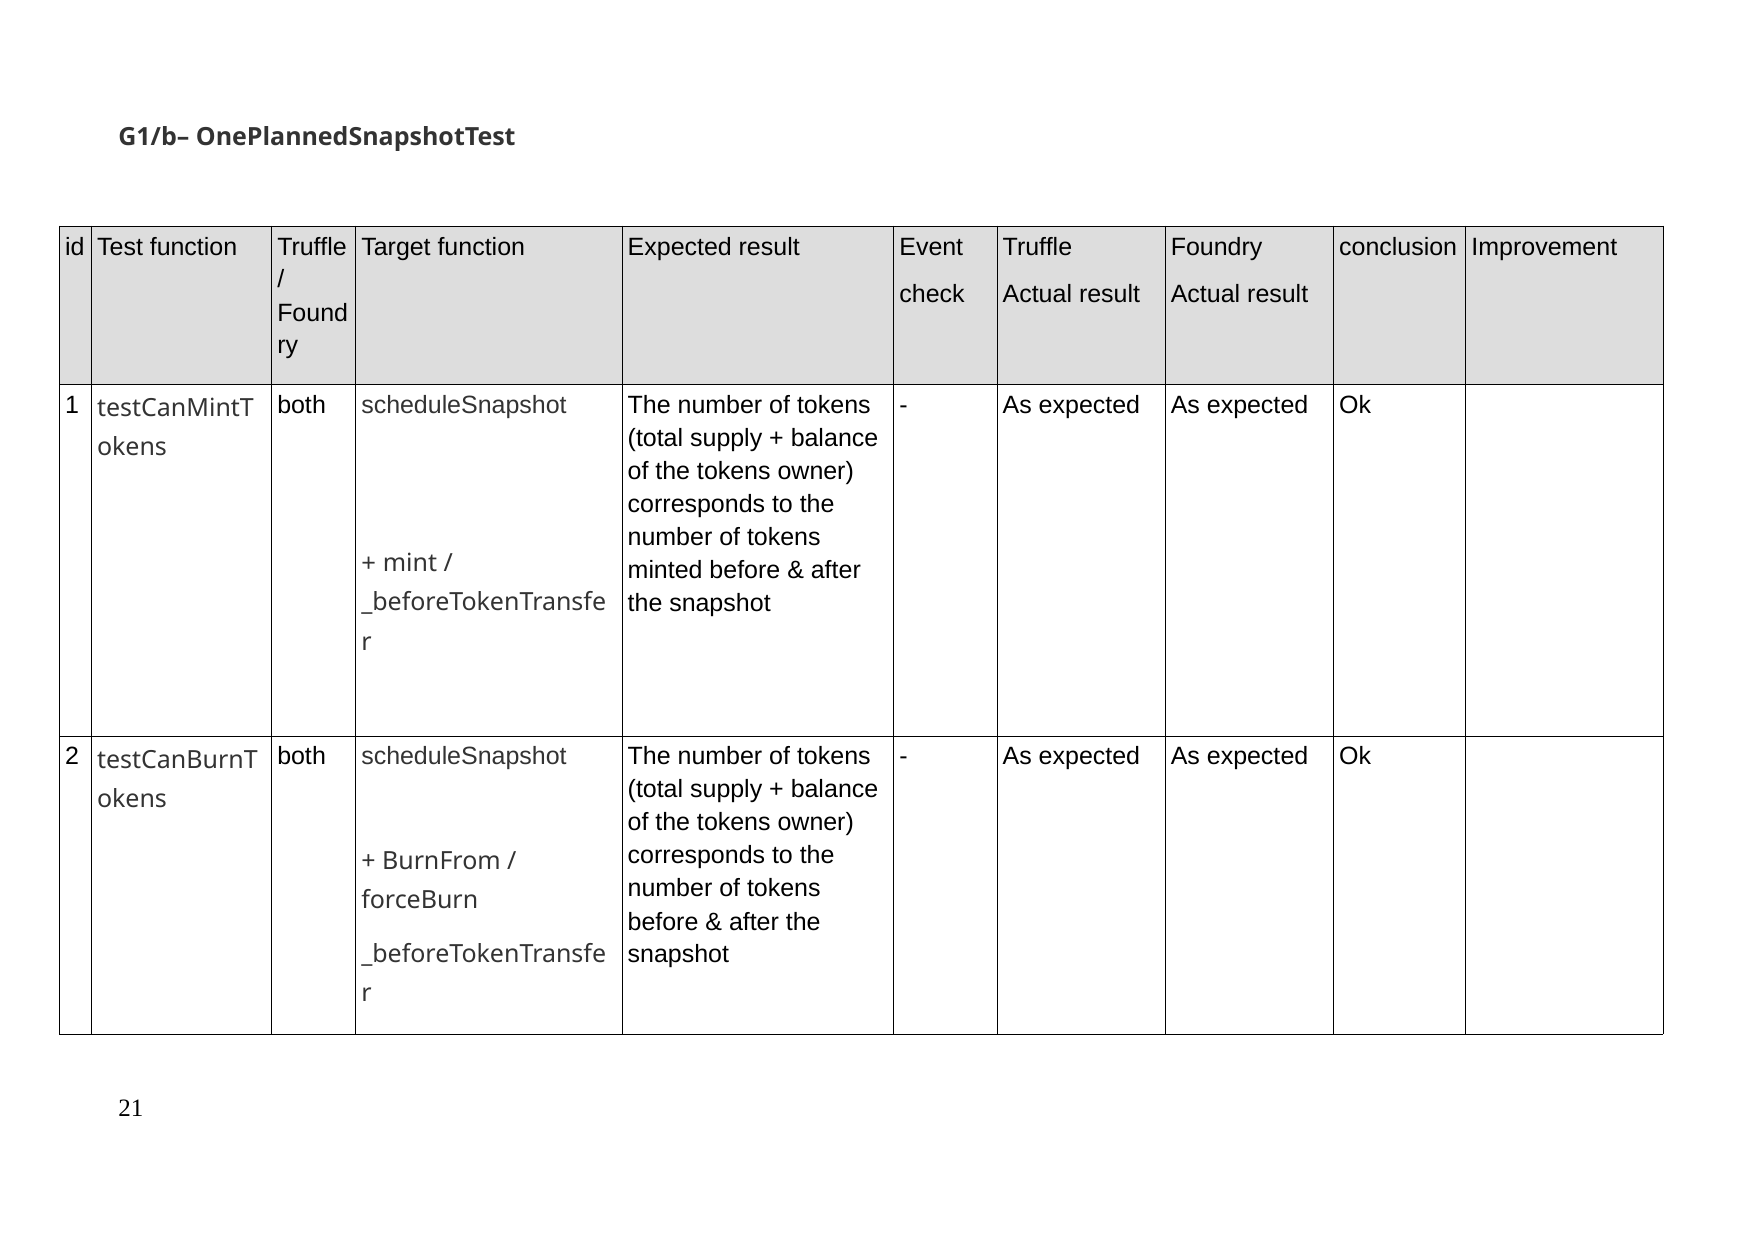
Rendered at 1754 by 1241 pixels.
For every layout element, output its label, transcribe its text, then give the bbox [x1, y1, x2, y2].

table_cell [1466, 737, 1663, 1033]
table_cell [1466, 385, 1663, 736]
table_cell testCanBurnTokens [92, 737, 271, 1033]
table_header Foundry Actual result [1166, 227, 1333, 384]
table_cell Ok [1334, 737, 1465, 1033]
table_cell - [894, 385, 997, 736]
table_cell As expected [998, 385, 1165, 736]
table_header Expected result [623, 227, 893, 384]
table_header Truffle Actual result [998, 227, 1165, 384]
table_cell As expected [1166, 385, 1333, 736]
table_cell scheduleSnapshot + BurnFrom / forceBurn _beforeTokenTransfer [356, 737, 622, 1033]
table_header Test function [92, 227, 271, 384]
table_cell As expected [998, 737, 1165, 1033]
table_header Event check [894, 227, 997, 384]
table_cell scheduleSnapshot + mint / _beforeTokenTransfer [356, 385, 622, 736]
table_header id [60, 227, 91, 384]
table_cell The number of tokens (total supply + balance of the tokens owner) corresponds to the number of tokens minted before & after the snapshot [623, 385, 893, 736]
table_header Truffle / Foundry [272, 227, 355, 384]
table_cell 2 [60, 737, 91, 1033]
table_cell 1 [60, 385, 91, 736]
table_header conclusion [1334, 227, 1465, 384]
table_header Improvement [1466, 227, 1663, 384]
table_cell Ok [1334, 385, 1465, 736]
table_cell testCanMintTokens [92, 385, 271, 736]
table_cell As expected [1166, 737, 1333, 1033]
table_header Target function [356, 227, 622, 384]
table_cell both [272, 737, 355, 1033]
table_cell - [894, 737, 997, 1033]
table_cell both [272, 385, 355, 736]
table_cell The number of tokens (total supply + balance of the tokens owner) corresponds to the number of tokens before & after the snapshot [623, 737, 893, 1033]
text G1/b– OnePlannedSnapshotTest [118, 118, 1636, 152]
